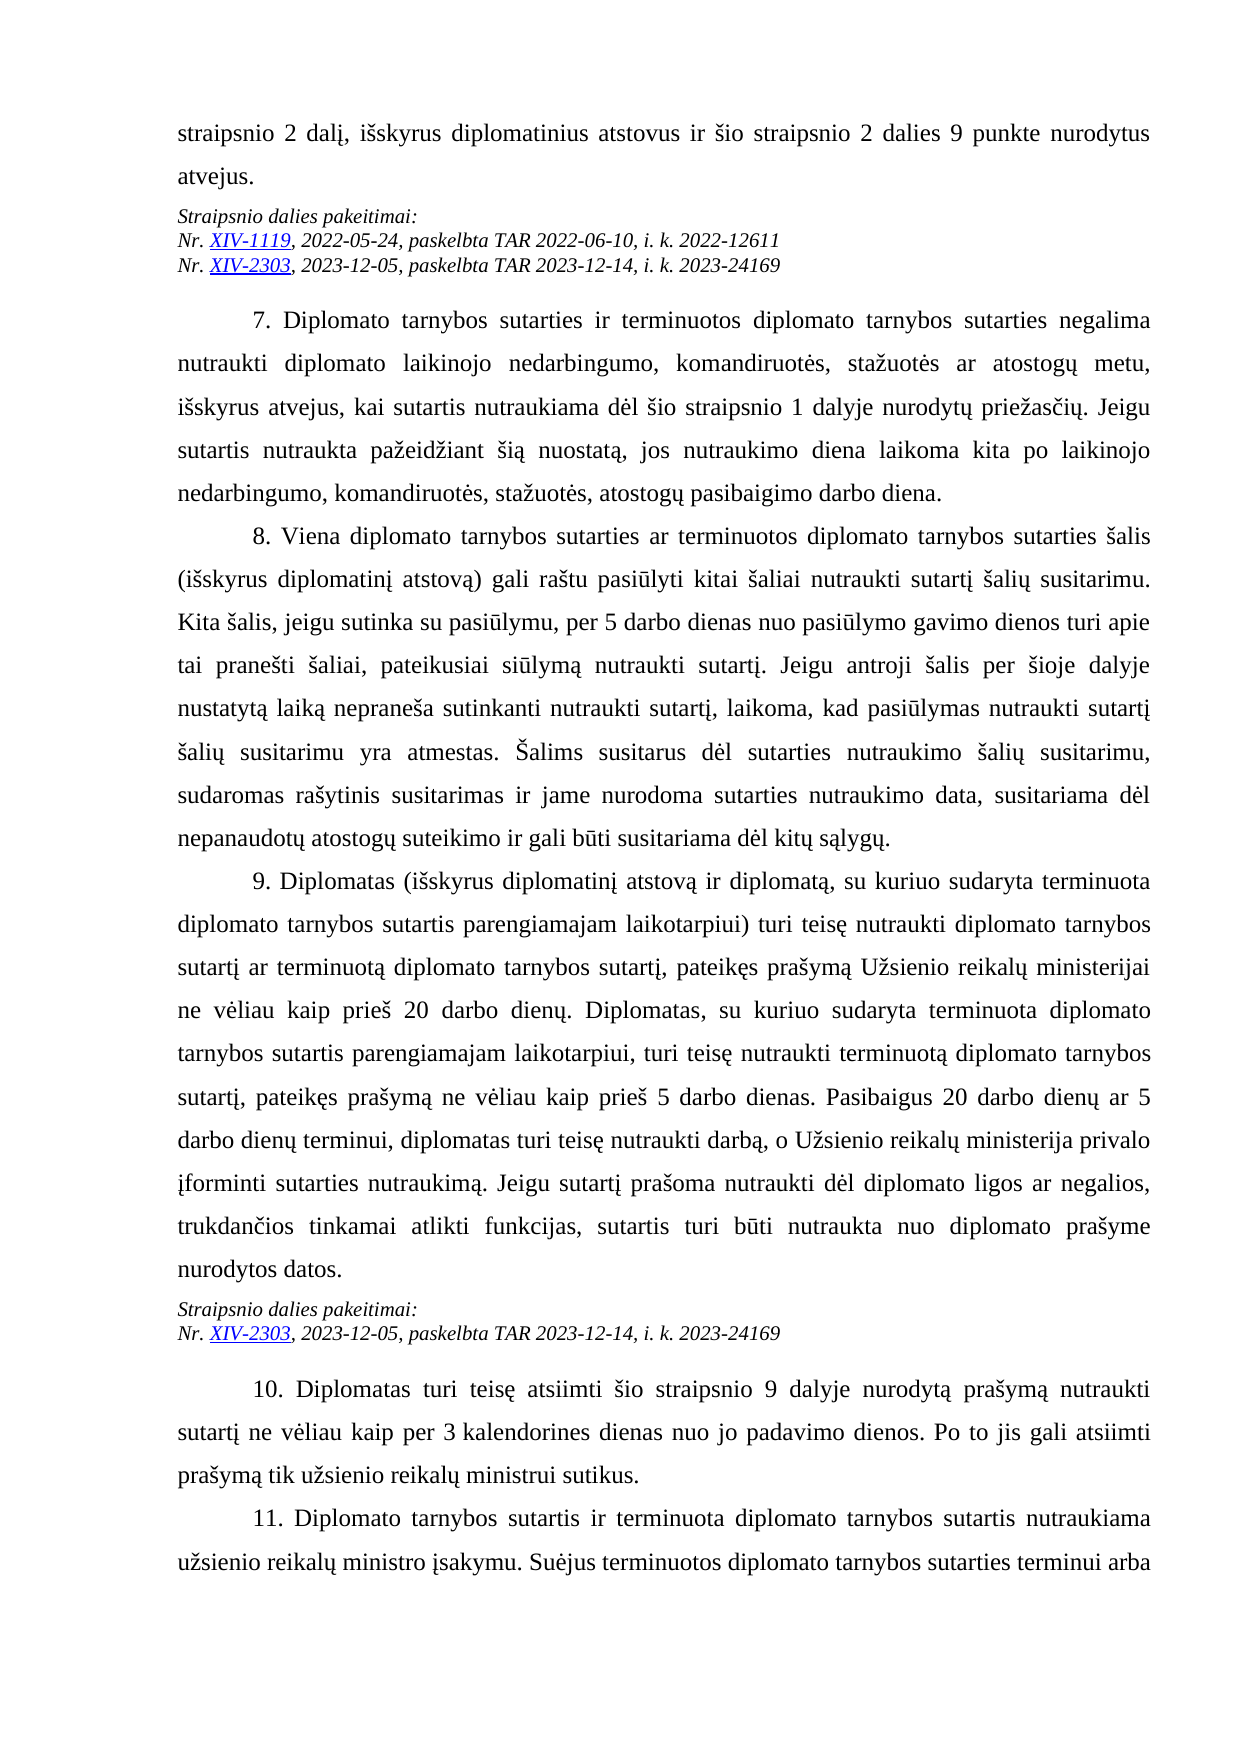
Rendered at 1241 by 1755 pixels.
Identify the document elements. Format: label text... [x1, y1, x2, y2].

text Straipsnio dalies pakeitimai: [177, 1297, 1152, 1321]
text 11. Diplomato tarnybos sutartis ir terminuota diplomato tarnybos sutartis nutraukiama užsienio reikalų ministro įsakymu. Suėjus terminuotos diplomato tarnybos sutarties terminui arba [177, 1503, 1152, 1575]
text Nr. XIV-1119, 2022-05-24, paskelbta TAR 2022-06-10, i. k. 2022-12611 [177, 228, 1152, 252]
text Nr. XIV-2303, 2023-12-05, paskelbta TAR 2023-12-14, i. k. 2023-24169 [177, 1321, 1152, 1345]
text Straipsnio dalies pakeitimai: [177, 204, 1152, 228]
text 10. Diplomatas turi teisę atsiimti šio straipsnio 9 dalyje nurodytą prašymą nutraukti sutartį ne vėliau kaip per 3 kalendorines dienas nuo jo padavimo dienos. Po to jis gali atsiimti prašymą tik užsienio reikalų ministrui sutikus. [177, 1374, 1152, 1489]
text 8. Viena diplomato tarnybos sutarties ar terminuotos diplomato tarnybos sutarties šalis (išskyrus diplomatinį atstovą) gali raštu pasiūlyti kitai šaliai nutraukti sutartį šalių susitarimu. Kita šalis, jeigu sutinka su pasiūlymu, per 5 darbo dienas nuo pasiūlymo gavimo dienos turi apie tai pranešti šaliai, pateikusiai siūlymą nutraukti sutartį. Jeigu antroji šalis per šioje dalyje nustatytą laiką nepraneša sutinkanti nutraukti sutartį, laikoma, kad pasiūlymas nutraukti sutartį šalių susitarimu yra atmestas. Šalims susitarus dėl sutarties nutraukimo šalių susitarimu, sudaromas rašytinis susitarimas ir jame nurodoma sutarties nutraukimo data, susitariama dėl nepanaudotų atostogų suteikimo ir gali būti susitariama dėl kitų sąlygų. [177, 521, 1152, 852]
text 7. Diplomato tarnybos sutarties ir terminuotos diplomato tarnybos sutarties negalima nutraukti diplomato laikinojo nedarbingumo, komandiruotės, stažuotės ar atostogų metu, išskyrus atvejus, kai sutartis nutraukiama dėl šio straipsnio 1 dalyje nurodytų priežasčių. Jeigu sutartis nutraukta pažeidžiant šią nuostatą, jos nutraukimo diena laikoma kita po laikinojo nedarbingumo, komandiruotės, stažuotės, atostogų pasibaigimo darbo diena. [177, 305, 1152, 507]
text 9. Diplomatas (išskyrus diplomatinį atstovą ir diplomatą, su kuriuo sudaryta terminuota diplomato tarnybos sutartis parengiamajam laikotarpiui) turi teisę nutraukti diplomato tarnybos sutartį ar terminuotą diplomato tarnybos sutartį, pateikęs prašymą Užsienio reikalų ministerijai ne vėliau kaip prieš 20 darbo dienų. Diplomatas, su kuriuo sudaryta terminuota diplomato tarnybos sutartis parengiamajam laikotarpiui, turi teisę nutraukti terminuotą diplomato tarnybos sutartį, pateikęs prašymą ne vėliau kaip prieš 5 darbo dienas. Pasibaigus 20 darbo dienų ar 5 darbo dienų terminui, diplomatas turi teisę nutraukti darbą, o Užsienio reikalų ministerija privalo įforminti sutarties nutraukimą. Jeigu sutartį prašoma nutraukti dėl diplomato ligos ar negalios, trukdančios tinkamai atlikti funkcijas, sutartis turi būti nutraukta nuo diplomato prašyme nurodytos datos. [177, 866, 1152, 1283]
text Nr. XIV-2303, 2023-12-05, paskelbta TAR 2023-12-14, i. k. 2023-24169 [177, 252, 1152, 277]
text straipsnio 2 dalį, išskyrus diplomatinius atstovus ir šio straipsnio 2 dalies 9 punkte nurodytus atvejus. [177, 118, 1152, 190]
